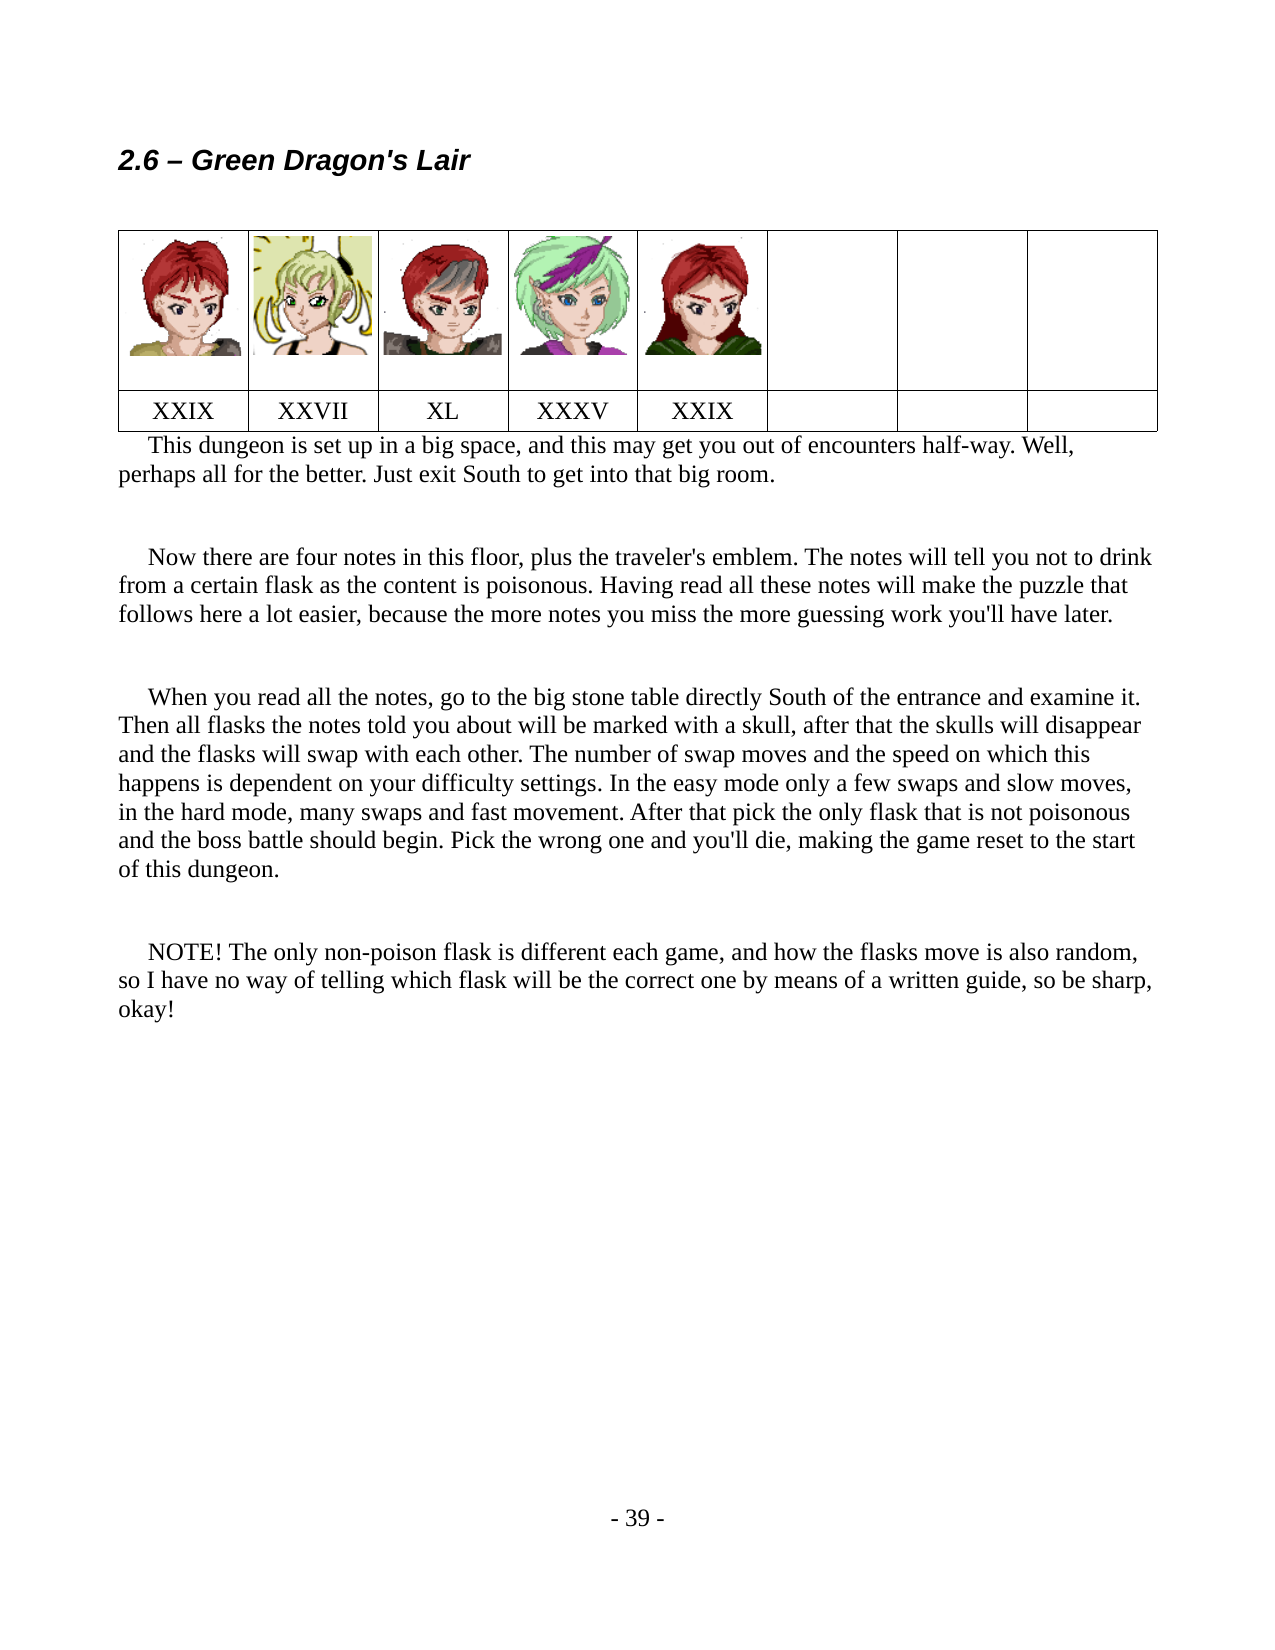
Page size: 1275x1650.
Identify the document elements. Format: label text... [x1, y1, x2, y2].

text When you read all the notes, go to the big stone table directly South of the entrance and examine it. Then all flasks the notes told you about will be marked with a skull, after that the skulls will disappear and the flasks will swap with each other. The number of swap moves and the speed on which this happens is dependent on your difficulty settings. In the easy mode only a few swaps and slow moves, in the hard mode, many swaps and fast movement. After that pick the only flask that is not poisonous and the boss battle should begin. Pick the wrong one and you'll die, making the game reset to the start of this dungeon. [118, 682, 1157, 883]
picture [513, 236, 632, 355]
picture [383, 236, 502, 355]
table_header [768, 231, 897, 390]
table_cell XXXV [509, 391, 637, 431]
table_header [379, 355, 508, 390]
table_cell XXIX [638, 391, 767, 431]
table_header [898, 231, 1027, 390]
picture [253, 236, 372, 355]
table_cell [898, 391, 1027, 431]
table_cell [1028, 391, 1157, 431]
text Now there are four notes in this floor, plus the traveler's emblem. The notes will tell you not to drink from a certain flask as the content is poisonous. Having read all these notes will make the puzzle that follows here a lot easier, because the more notes you miss the more guessing work you'll have later. [118, 542, 1157, 628]
picture [124, 236, 242, 356]
subtitle 2.6 – Green Dragon's Lair [118, 143, 1157, 177]
text NOTE! The only non-poison flask is different each game, and how the flasks move is also random, so I have no way of telling which flask will be the correct one by means of a written guide, so be sharp, okay! [118, 937, 1157, 1023]
table_cell XXIX [119, 391, 248, 431]
table_cell [768, 391, 897, 431]
table_header [249, 231, 378, 354]
picture [643, 236, 762, 355]
table_cell XL [379, 391, 508, 431]
table_cell XXVII [249, 391, 378, 431]
table_header [509, 355, 637, 390]
table_header [638, 231, 767, 390]
text This dungeon is set up in a big space, and this may get you out of encounters half-way. Well, perhaps all for the better. Just exit South to get into that big room. [118, 432, 1157, 488]
table_header [249, 355, 378, 390]
table_header [119, 231, 248, 390]
table_header [509, 231, 637, 354]
table_header [1028, 231, 1157, 390]
table_header [379, 231, 508, 354]
